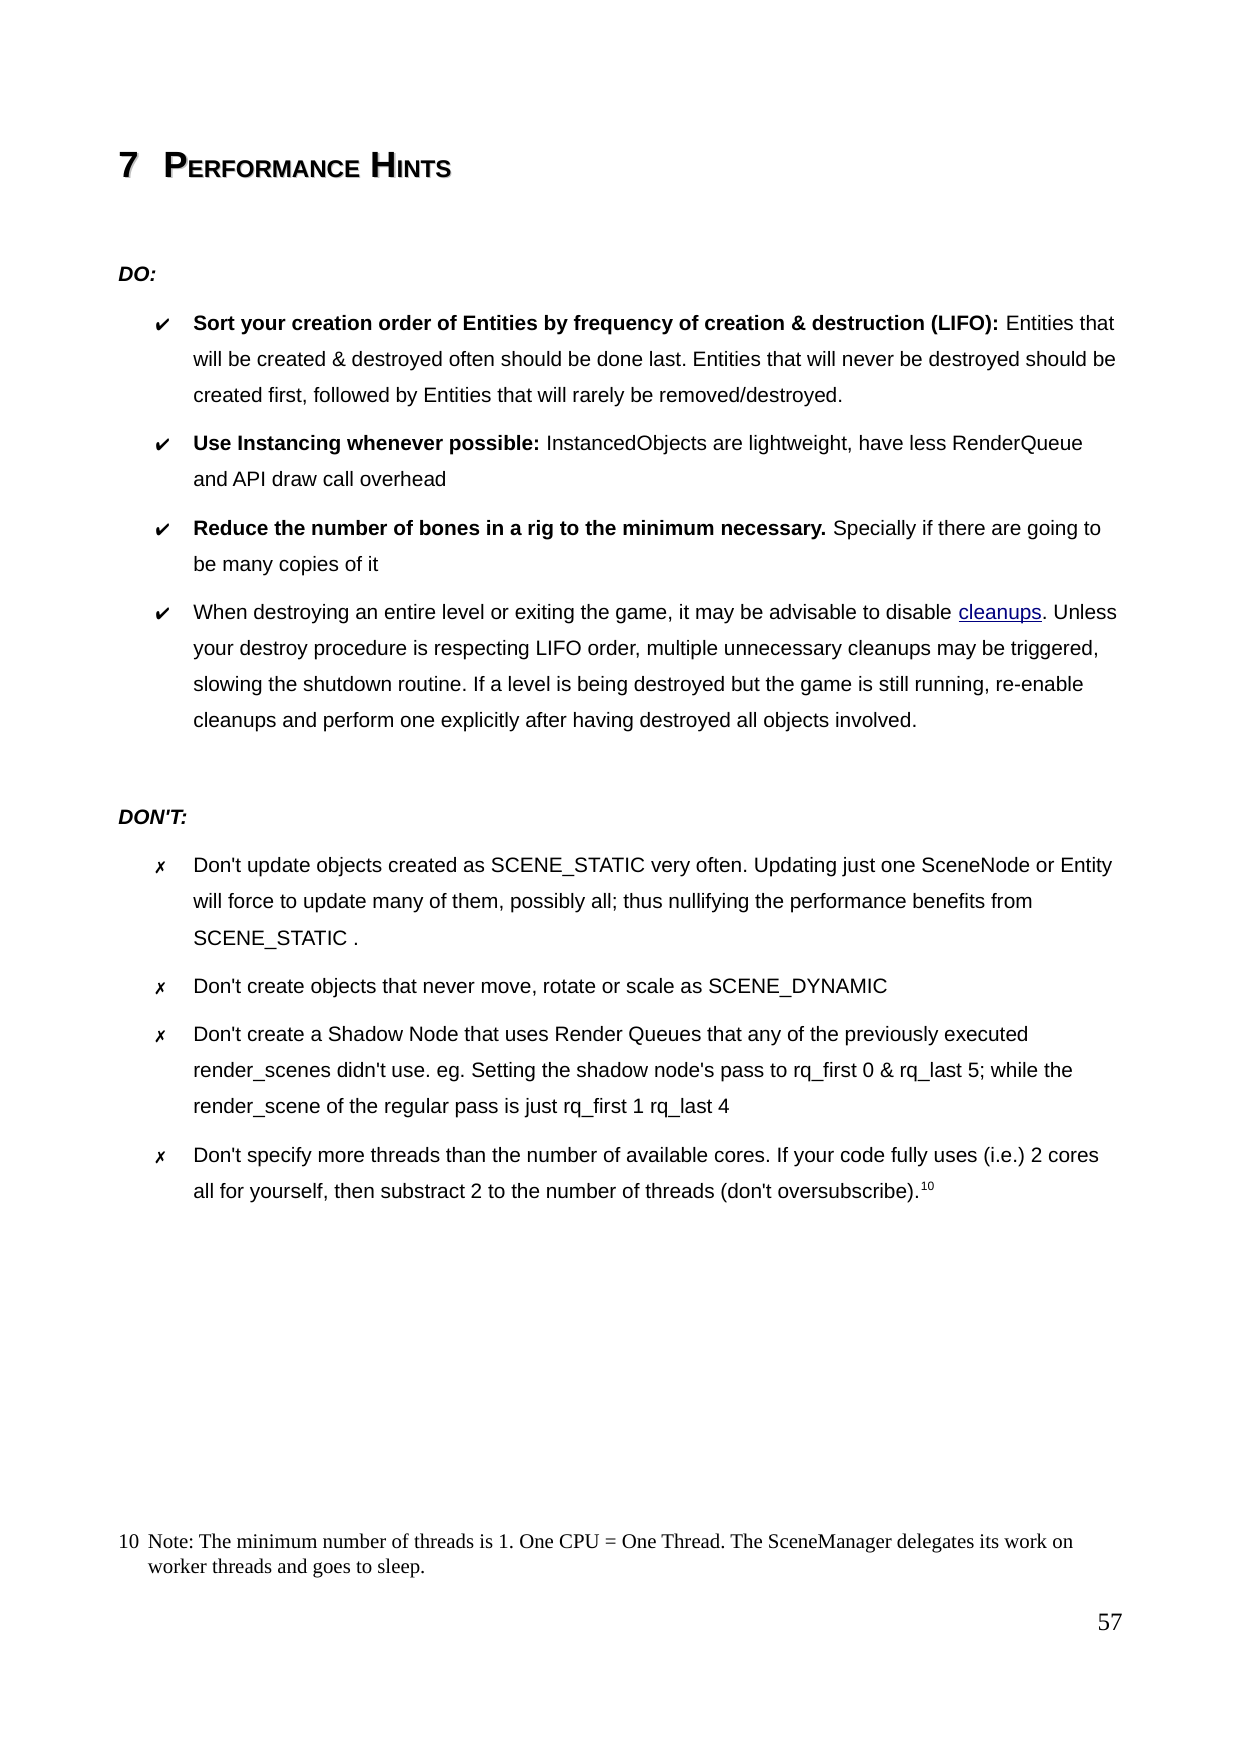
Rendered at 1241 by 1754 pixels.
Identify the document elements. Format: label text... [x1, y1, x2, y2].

list Don't create objects that never move, rotate or scale as SCENE_DYNAMIC [156, 974, 1122, 998]
list Use Instancing whenever possible: InstancedObjects are lightweight, have less RenderQueue and API draw call overhead [156, 431, 1122, 491]
subtitle Performance Hints [118, 143, 1122, 185]
list Note: The minimum number of threads is 1. One CPU = One Thread. The SceneManager delegates its work on worker threads and goes to sleep. [118, 1529, 1122, 1578]
list Sort your creation order of Entities by frequency of creation & destruction (LIFO): Entities that will be created & destroyed often should be done last. Entities that will never be destroyed should be created first, followed by Entities that will rarely be removed/destroyed. [156, 311, 1122, 407]
text DO: [118, 262, 1122, 286]
list Don't update objects created as SCENE_STATIC very often. Updating just one SceneNode or Entity will force to update many of them, possibly all; thus nullifying the performance benefits from SCENE_STATIC . [156, 853, 1122, 949]
list Don't create a Shadow Node that uses Render Queues that any of the previously executed render_scenes didn't use. eg. Setting the shadow node's pass to rq_first 0 & rq_last 5; while the render_scene of the regular pass is just rq_first 1 rq_last 4 [156, 1022, 1122, 1118]
list Reduce the number of bones in a rig to the minimum necessary. Specially if there are going to be many copies of it [156, 516, 1122, 576]
text DON'T: [118, 805, 1122, 829]
list Don't specify more threads than the number of available cores. If your code fully uses (i.e.) 2 cores all for yourself, then substract 2 to the number of threads (don't oversubscribe). [156, 1143, 1122, 1203]
list When destroying an entire level or exiting the game, it may be advisable to disable cleanups. Unless your destroy procedure is respecting LIFO order, multiple unnecessary cleanups may be triggered, slowing the shutdown routine. If a level is being destroyed but the game is still running, re-enable cleanups and perform one explicitly after having destroyed all objects involved. [156, 600, 1122, 732]
